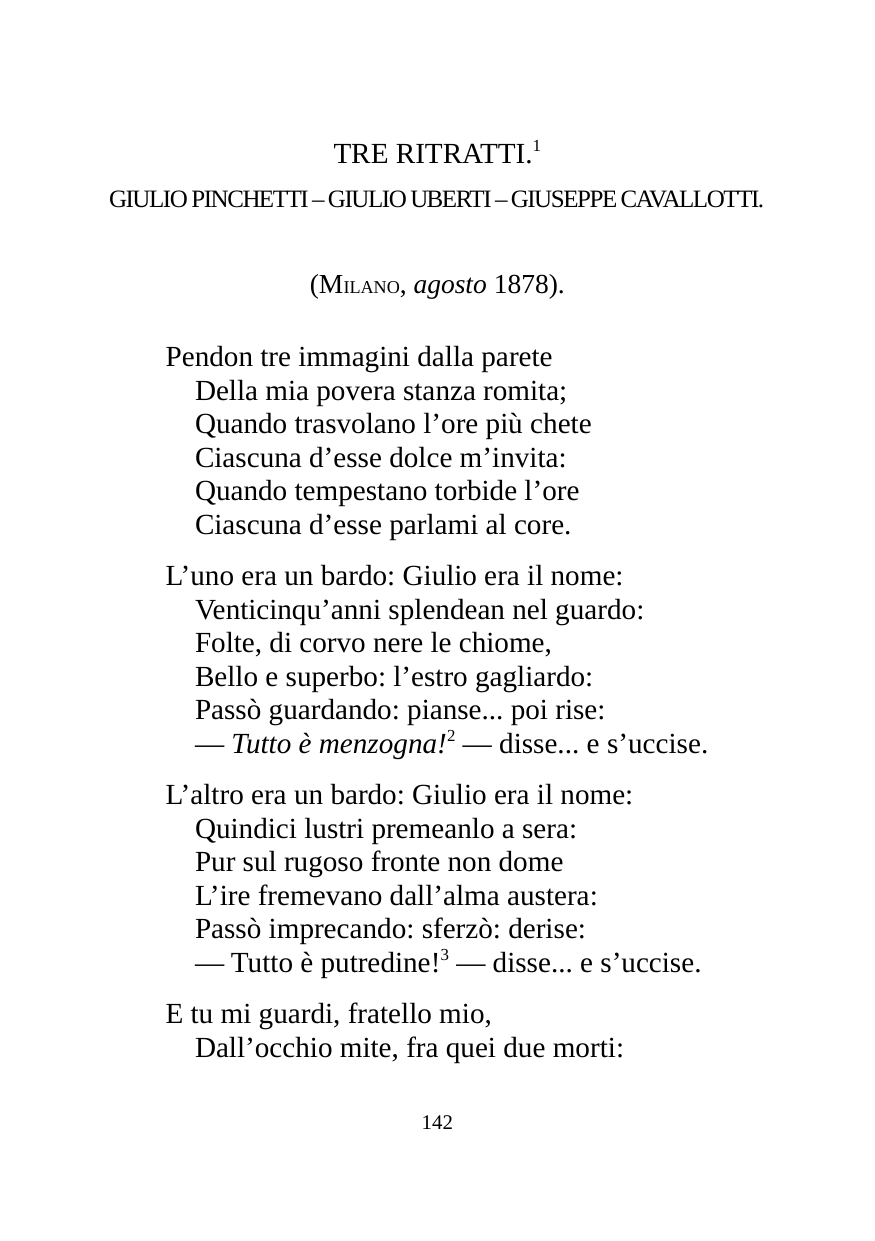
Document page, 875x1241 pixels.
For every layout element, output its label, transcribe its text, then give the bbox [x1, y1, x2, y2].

text (Milano, agosto 1878). [106, 268, 768, 300]
text L’uno era un bardo: Giulio era il nome: Venticinqu’anni splendean nel guardo: Folte, di corvo nere le chiome, Bello e superbo: l’estro gagliardo: Passò guardando: pianse... poi rise: — Tutto è menzogna! — disse... e s’uccise. [165, 558, 768, 759]
text E tu mi guardi, fratello mio, Dall’occhio mite, fra quei due morti: [165, 996, 768, 1063]
subtitle TRE RITRATTI. GIULIO PINCHETTI – GIULIO UBERTI – GIUSEPPE CAVALLOTTI. [106, 136, 768, 212]
text Pendon tre immagini dalla parete Della mia povera stanza romita; Quando trasvolano l’ore più chete Ciascuna d’esse dolce m’invita: Quando tempestano torbide l’ore Ciascuna d’esse parlami al core. [165, 339, 768, 541]
text L’altro era un bardo: Giulio era il nome: Quindici lustri premeanlo a sera: Pur sul rugoso fronte non dome L’ire fremevano dall’alma austera: Passò imprecando: sferzò: derise: — Tutto è putredine! — disse... e s’uccise. [165, 777, 768, 978]
